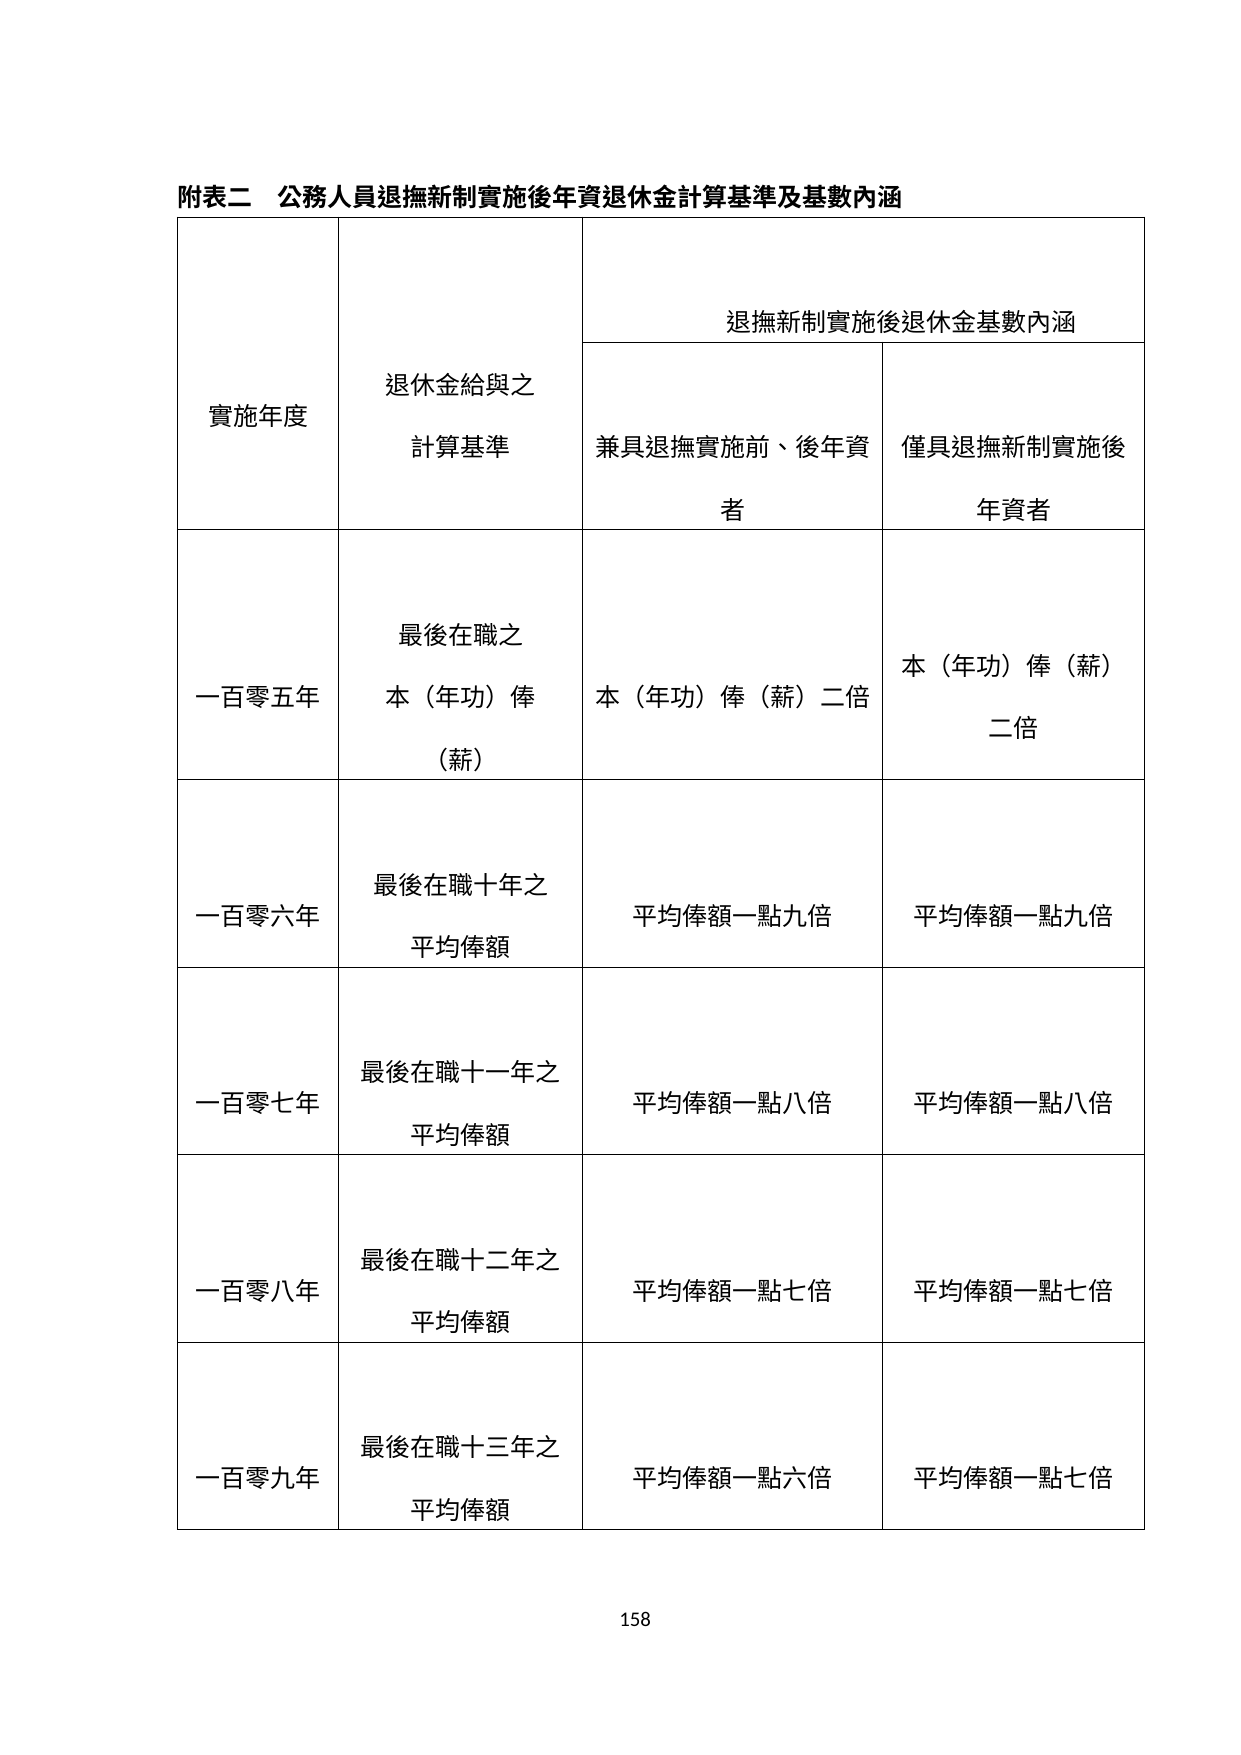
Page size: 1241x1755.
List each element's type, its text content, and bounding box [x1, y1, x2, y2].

table_cell 一百零九年 [178, 1343, 338, 1529]
table_cell 一百零七年 [178, 968, 338, 1154]
table_cell 一百零六年 [178, 780, 338, 967]
table_cell 最後在職之 本（年功）俸（薪） [339, 530, 582, 779]
table_cell 最後在職十二年之 平均俸額 [339, 1155, 582, 1342]
table_cell 本（年功）俸（薪）二倍 [883, 530, 1144, 779]
table_cell 平均俸額一點六倍 [583, 1343, 882, 1529]
table_cell 兼具退撫實施前、後年資者 [583, 343, 882, 529]
table_cell 僅具退撫新制實施後年資者 [883, 343, 1144, 529]
table_header 實施年度 [178, 218, 338, 529]
table_cell 本（年功）俸（薪）二倍 [583, 530, 882, 779]
table_cell 平均俸額一點七倍 [883, 1155, 1144, 1342]
text 附表二 公務人員退撫新制實施後年資退休金計算基準及基數內涵 [177, 154, 1093, 217]
table_cell 最後在職十年之 平均俸額 [339, 780, 582, 967]
table_cell 平均俸額一點九倍 [583, 780, 882, 967]
table_cell 平均俸額一點八倍 [583, 968, 882, 1154]
table_header 退撫新制實施後退休金基數內涵 [583, 218, 1144, 342]
table_cell 平均俸額一點七倍 [583, 1155, 882, 1342]
table_cell 最後在職十三年之 平均俸額 [339, 1343, 582, 1529]
table_header 退休金給與之 計算基準 [339, 218, 582, 529]
table_cell 最後在職十一年之 平均俸額 [339, 968, 582, 1154]
table_cell 平均俸額一點七倍 [883, 1343, 1144, 1529]
table_cell 平均俸額一點八倍 [883, 968, 1144, 1154]
table_cell 平均俸額一點九倍 [883, 780, 1144, 967]
table_cell 一百零五年 [178, 530, 338, 779]
table_cell 一百零八年 [178, 1155, 338, 1342]
